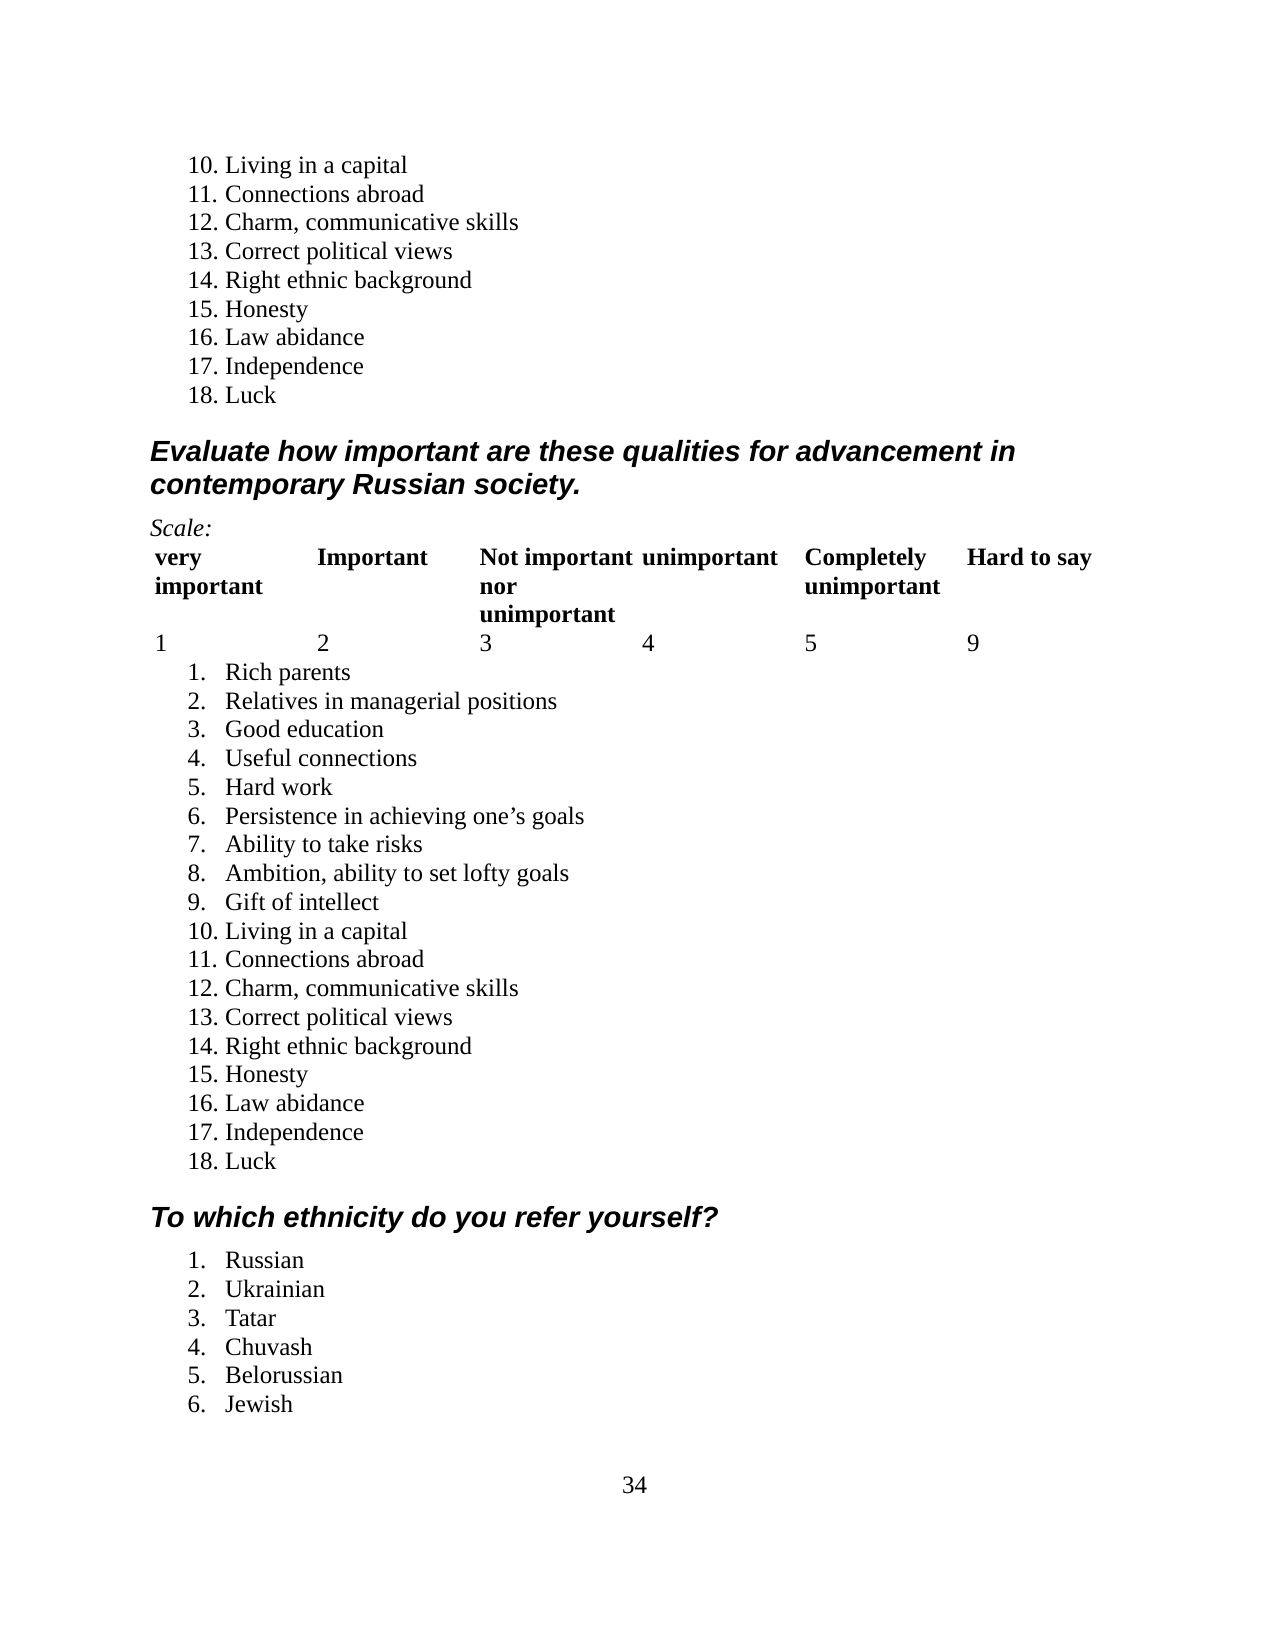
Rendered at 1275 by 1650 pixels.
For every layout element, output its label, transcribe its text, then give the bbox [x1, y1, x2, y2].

table_header Hard to say [963, 542, 1125, 628]
list Living in a capital [187, 150, 1125, 179]
table_header Important [313, 542, 475, 628]
list Useful connections [187, 743, 1125, 772]
list Tatar [187, 1303, 1125, 1332]
list Independence [187, 351, 1125, 380]
list Connections abroad [187, 944, 1125, 973]
list Belorussian [187, 1361, 1125, 1389]
list Living in a capital [187, 916, 1125, 944]
list Law abidance [187, 322, 1125, 351]
list Honesty [187, 1059, 1125, 1088]
table_header Not important nor unimportant [475, 542, 637, 628]
list Jewish [187, 1389, 1125, 1418]
list Chuvash [187, 1332, 1125, 1361]
list Luck [187, 1146, 1125, 1174]
list Independence [187, 1117, 1125, 1146]
list Persistence in achieving one’s goals [187, 801, 1125, 829]
table_header Completely unimportant [800, 542, 962, 628]
list Gift of intellect [187, 887, 1125, 916]
table_cell 5 [800, 628, 962, 657]
list Luck [187, 380, 1125, 409]
table_header very important [150, 542, 312, 628]
list Charm, communicative skills [187, 973, 1125, 1002]
list Good education [187, 714, 1125, 743]
list Honesty [187, 294, 1125, 322]
list Law abidance [187, 1088, 1125, 1117]
list Connections abroad [187, 179, 1125, 207]
table_cell 3 [475, 628, 637, 657]
text Scale: [150, 513, 1125, 542]
subtitle Evaluate how important are these qualities for advancement in contemporary Russian society. [150, 434, 1125, 501]
table_cell 4 [638, 628, 800, 657]
list Hard work [187, 772, 1125, 801]
table_cell 1 [150, 628, 312, 657]
list Charm, communicative skills [187, 207, 1125, 236]
table_cell 9 [963, 628, 1125, 657]
list Ambition, ability to set lofty goals [187, 858, 1125, 887]
list Right ethnic background [187, 265, 1125, 294]
list Correct political views [187, 236, 1125, 265]
subtitle To which ethnicity do you refer yourself? [150, 1199, 1125, 1233]
list Russian [187, 1246, 1125, 1274]
table_cell 2 [313, 628, 475, 657]
list Ability to take risks [187, 829, 1125, 858]
table_header unimportant [638, 542, 800, 628]
list Rich parents [187, 657, 1125, 686]
list Correct political views [187, 1002, 1125, 1031]
list Relatives in managerial positions [187, 686, 1125, 714]
list Ukrainian [187, 1274, 1125, 1303]
list Right ethnic background [187, 1031, 1125, 1059]
